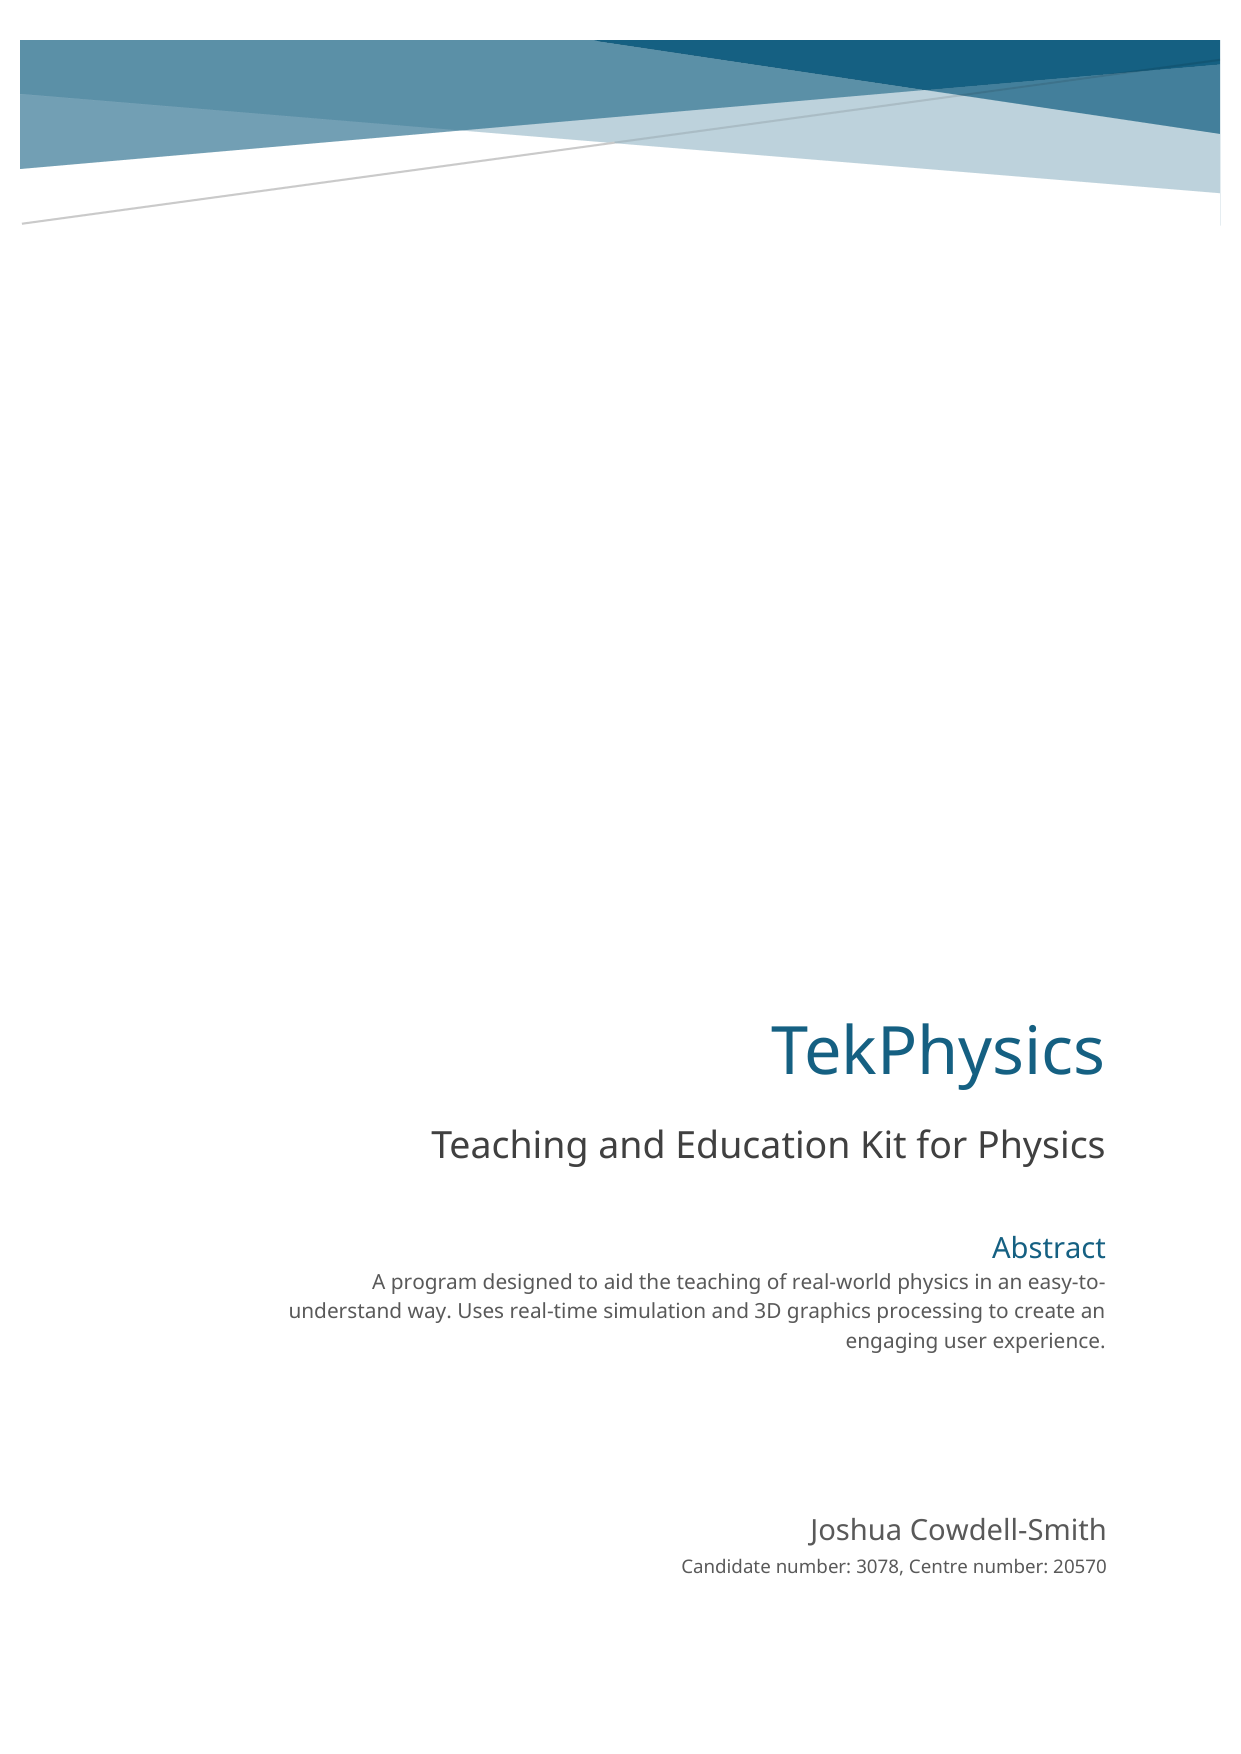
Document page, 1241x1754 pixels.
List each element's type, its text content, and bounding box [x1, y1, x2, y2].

text Teaching and Education Kit for Physics [284, 1118, 1106, 1169]
text TekPhysics [284, 1003, 1106, 1094]
text Joshua Cowdell-Smith [286, 1509, 1107, 1548]
text A program designed to aid the teaching of real-world physics in an easy-to-understand way. Uses real-time simulation and 3D graphics processing to create an engaging user experience. [284, 1267, 1106, 1356]
text Abstract [284, 1228, 1106, 1267]
picture [20, 40, 1221, 240]
text Candidate number: 3078, Centre number: 20570 [286, 1548, 1107, 1580]
